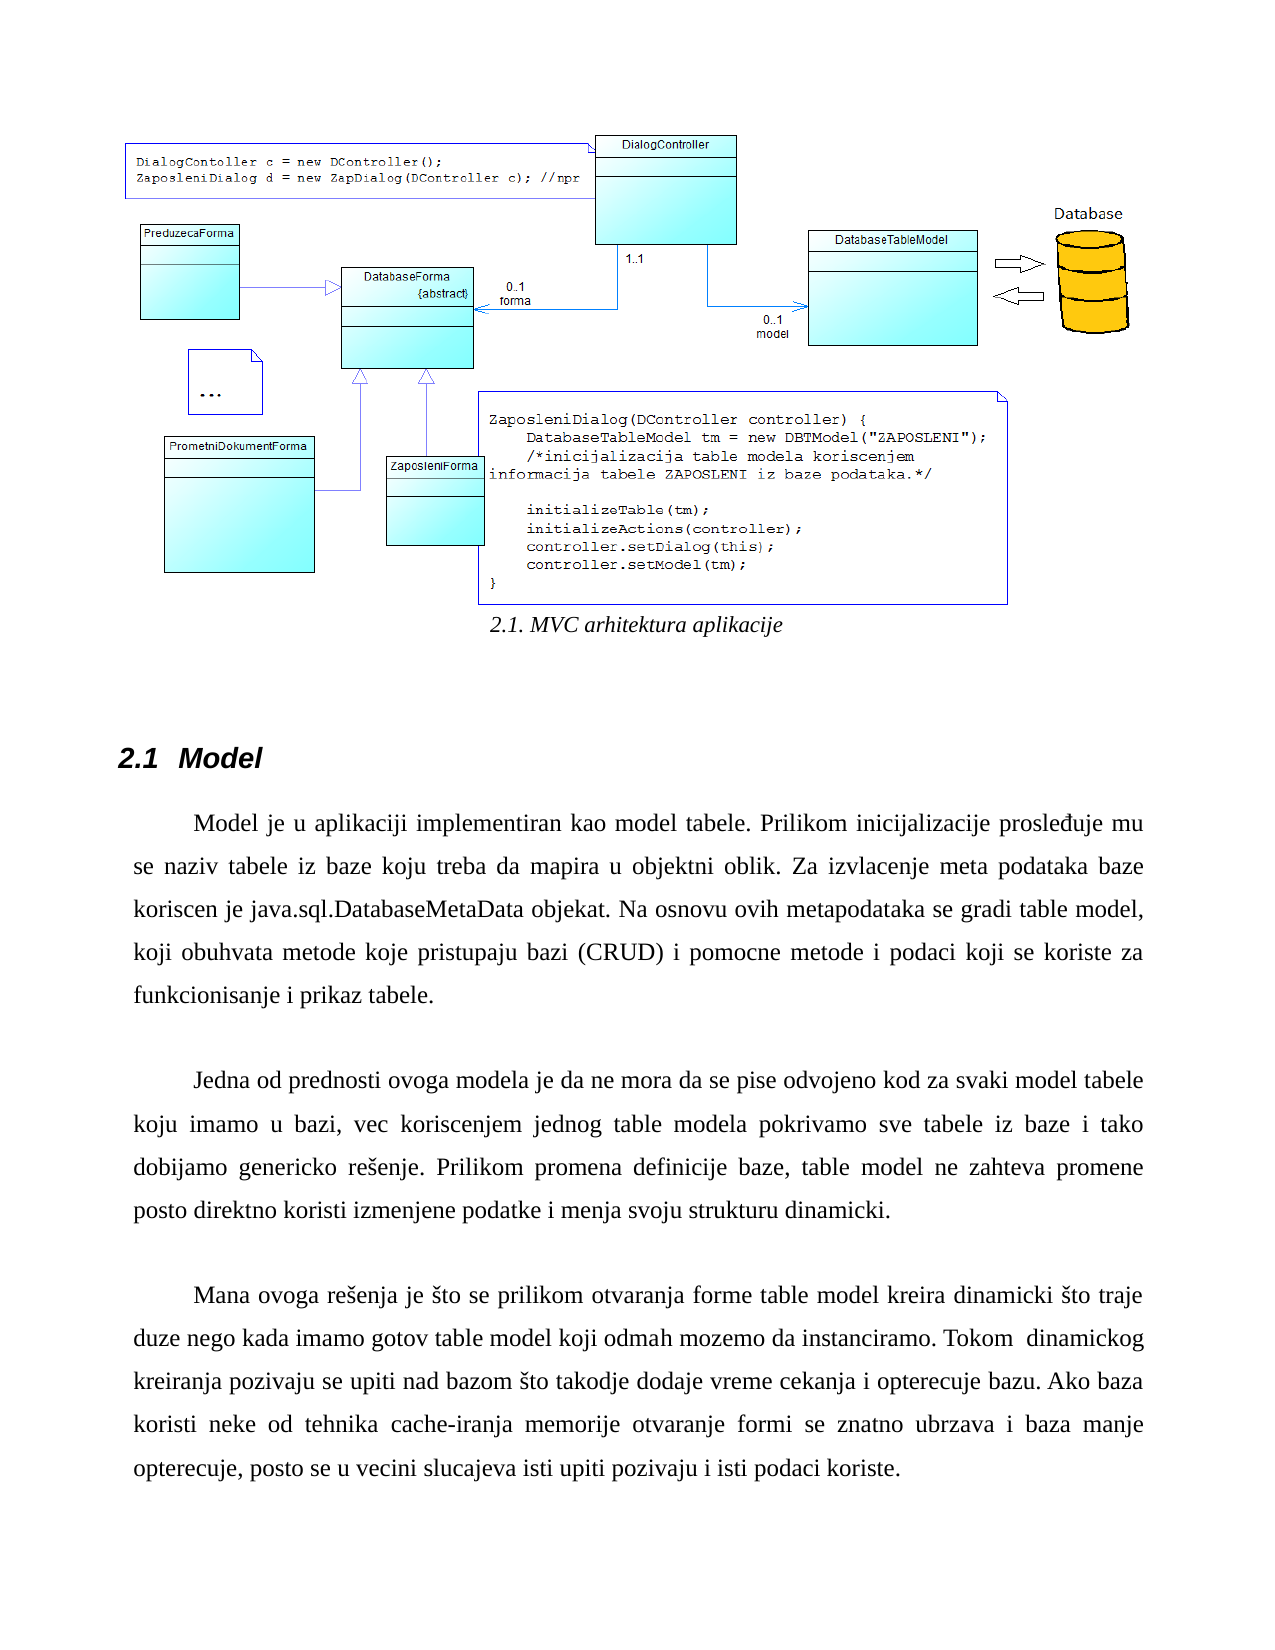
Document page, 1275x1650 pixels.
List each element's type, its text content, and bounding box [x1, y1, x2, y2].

text Model je u aplikaciji implementiran kao model tabele. Prilikom inicijalizacije prosleđuje mu se naziv tabele iz baze koju treba da mapira u objektni oblik. Za izvlacenje meta podataka baze koriscen je java.sql.DatabaseMetaData objekat. Na osnovu ovih metapodataka se gradi table model, koji obuhvata metode koje pristupaju bazi (CRUD) i pomocne metode i podaci koji se koriste za funkcionisanje i prikaz tabele. [133, 808, 1145, 1009]
subtitle Model [118, 741, 1157, 774]
text Jedna od prednosti ovoga modela je da ne mora da se pise odvojeno kod za svaki model tabele koju imamo u bazi, vec koriscenjem jednog table modela pokrivamo sve tabele iz baze i tako dobijamo genericko rešenje. Prilikom promena definicije baze, table model ne zahteva promene posto direktno koristi izmenjene podatke i menja svoju strukturu dinamicki. [133, 1066, 1145, 1224]
text Mana ovoga rešenja je što se prilikom otvaranja forme table model kreira dinamicki što traje duze nego kada imamo gotov table model koji odmah mozemo da instanciramo. Tokom dinamickog kreiranja pozivaju se upiti nad bazom što takodje dodaje vreme cekanja i opterecuje bazu. Ako baza koristi neke od tehnika cache-iranja memorije otvaranje formi se znatno ubrzava i baza manje opterecuje, posto se u vecini slucajeva isti upiti pozivaju i isti podaci koriste. [133, 1280, 1145, 1481]
picture [122, 132, 1154, 611]
text 2.1. MVC arhitektura aplikacije [132, 611, 1143, 637]
